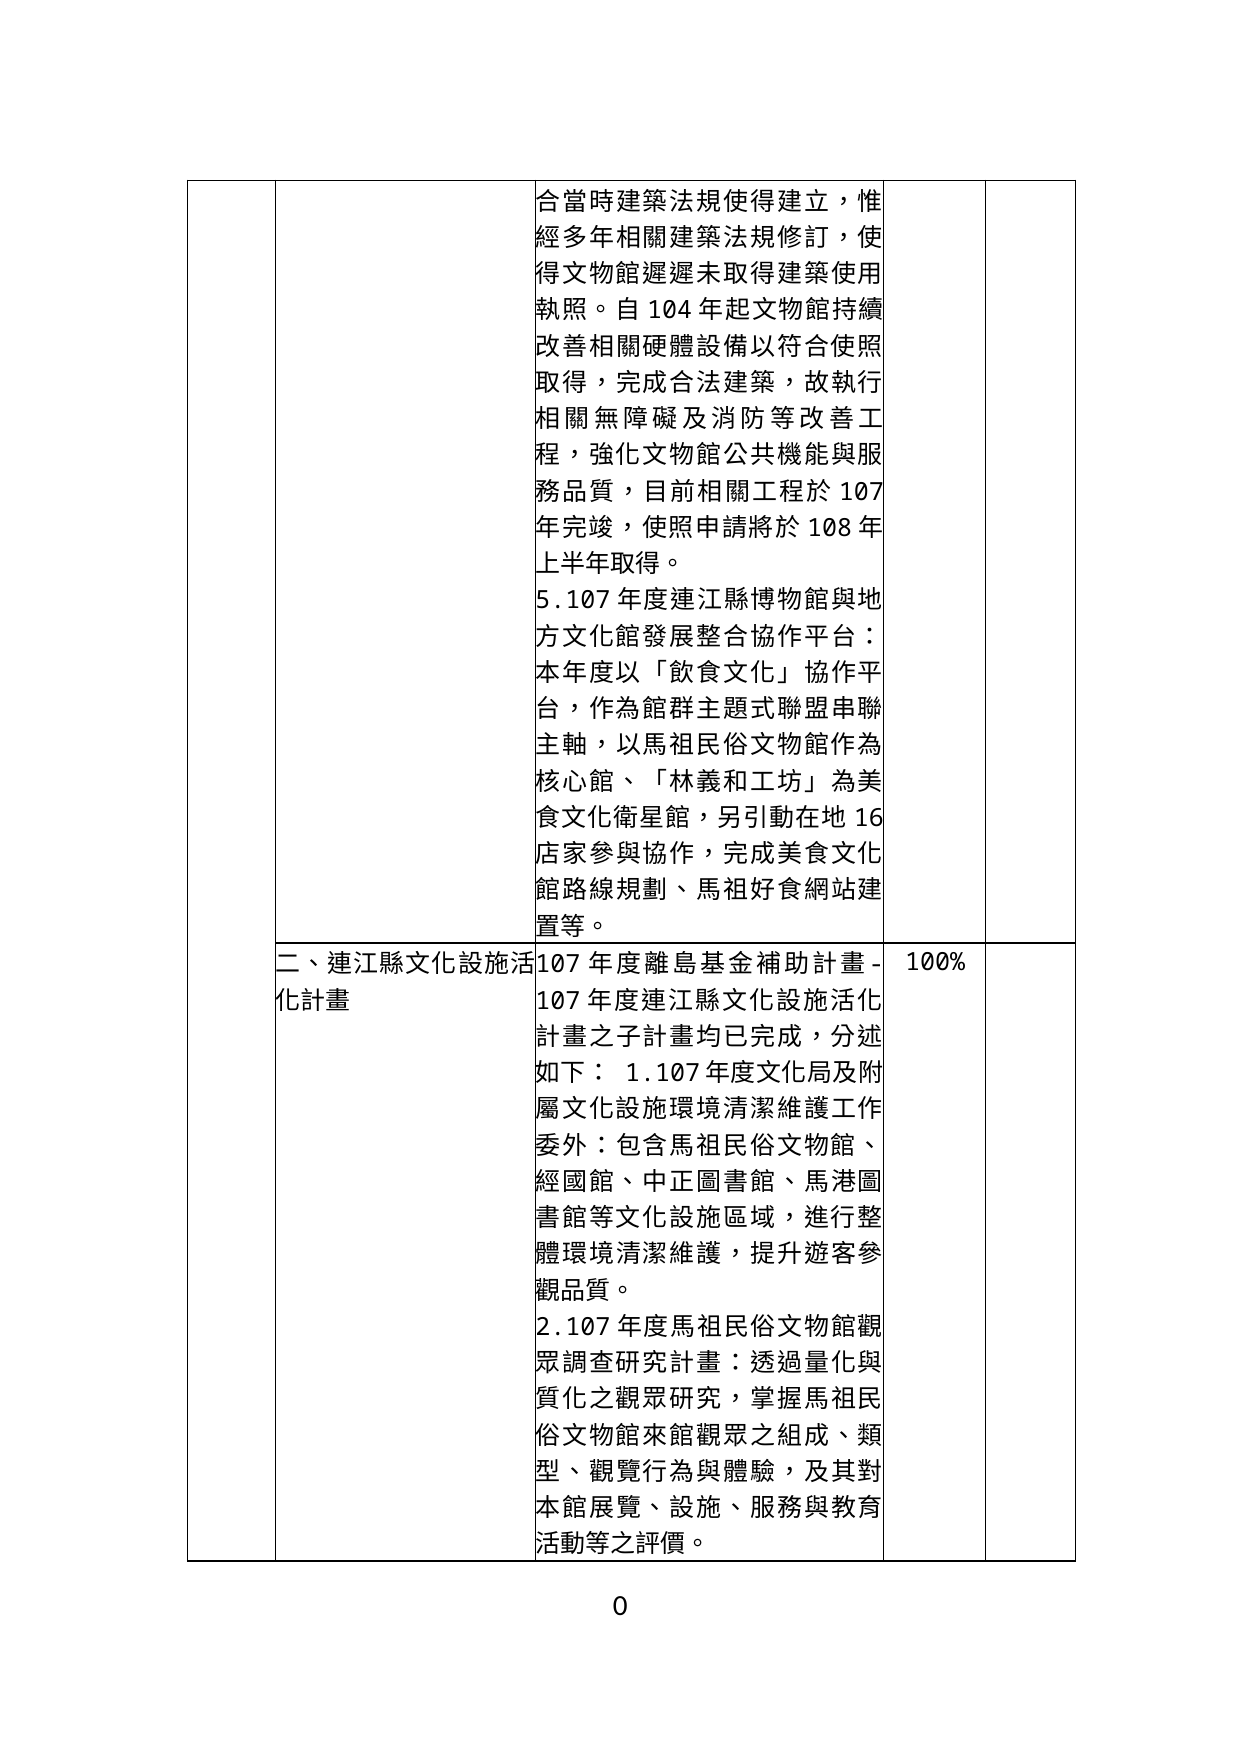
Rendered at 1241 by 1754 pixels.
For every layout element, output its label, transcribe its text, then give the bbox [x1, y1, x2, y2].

table_cell [276, 181, 535, 942]
table_cell 100% [884, 944, 985, 1560]
table_cell 二、連江縣文化設施活化計畫 [276, 944, 535, 1560]
table_cell 合當時建築法規使得建立，惟經多年相關建築法規修訂，使得文物館遲遲未取得建築使用執照。自104年起文物館持續改善相關硬體設備以符合使照取得，完成合法建築，故執行相關無障礙及消防等改善工程，強化文物館公共機能與服務品質，目前相關工程於107年完竣，使照申請將於108年上半年取得。 5.107年度連江縣博物館與地方文化館發展整合協作平台：本年度以「飲食文化」協作平台，作為館群主題式聯盟串聯主軸，以馬祖民俗文物館作為核心館、「林義和工坊」為美食文化衛星館，另引動在地16店家參與協作，完成美食文化館路線規劃、馬祖好食網站建置等。 [536, 181, 883, 942]
table_cell 107年度離島基金補助計畫-107年度連江縣文化設施活化計畫之子計畫均已完成，分述如下： 1.107年度文化局及附屬文化設施環境清潔維護工作委外：包含馬祖民俗文物館、經國館、中正圖書館、馬港圖書館等文化設施區域，進行整體環境清潔維護，提升遊客參觀品質。 2.107年度馬祖民俗文物館觀眾調查研究計畫：透過量化與質化之觀眾研究，掌握馬祖民俗文物館來館觀眾之組成、類型、觀覽行為與體驗，及其對本館展覽、設施、服務與教育活動等之評價。 [536, 944, 883, 1560]
table_cell [986, 944, 1075, 1560]
table_cell [188, 181, 275, 1560]
table_cell [986, 181, 1075, 942]
table_cell [884, 181, 985, 942]
